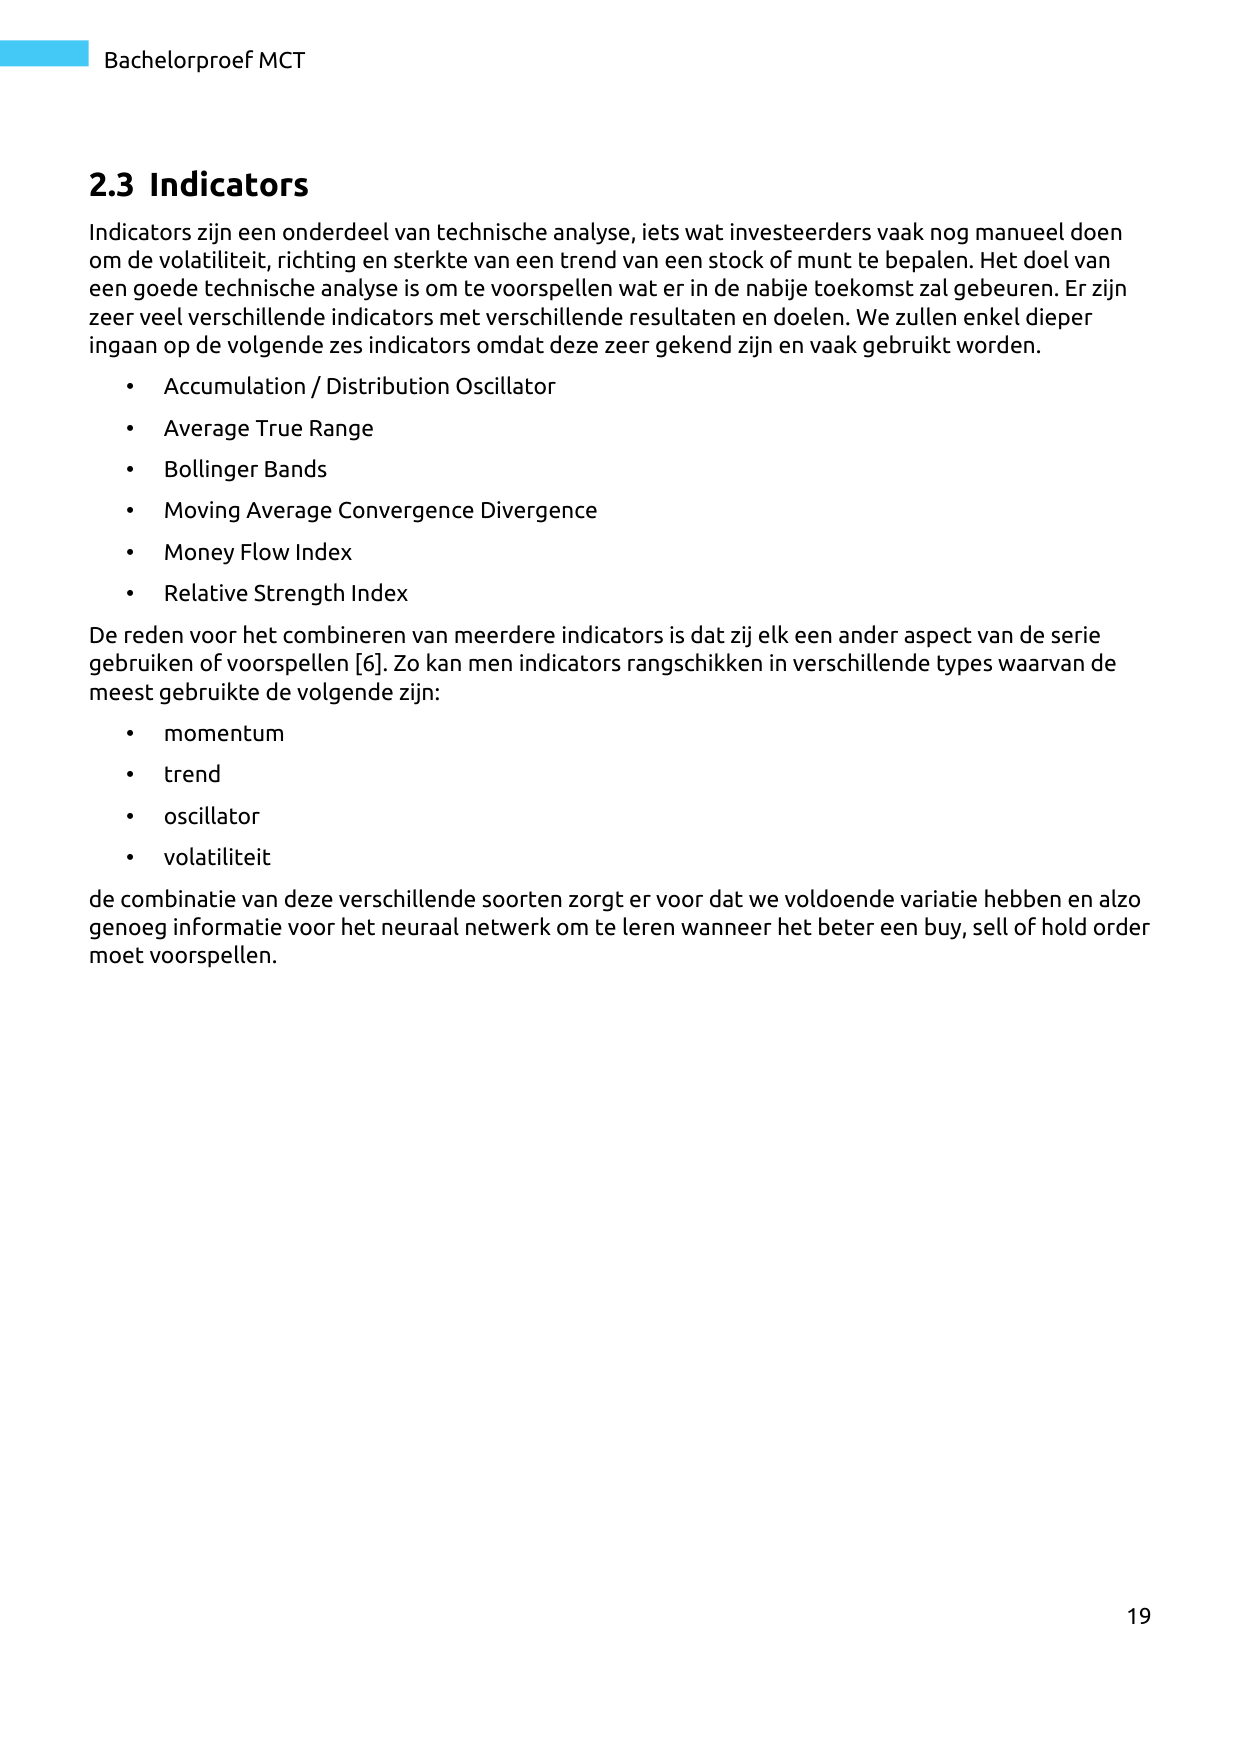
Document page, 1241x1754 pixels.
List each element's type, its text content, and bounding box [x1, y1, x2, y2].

list oscillator [126, 802, 1152, 829]
list momentum [126, 719, 1152, 746]
text Indicators zijn een onderdeel van technische analyse, iets wat investeerders vaak nog manueel doen om de volatiliteit, richting en sterkte van een trend van een stock of munt te bepalen. Het doel van een goede technische analyse is om te voorspellen wat er in de nabije toekomst zal gebeuren. Er zijn zeer veel verschillende indicators met verschillende resultaten en doelen. We zullen enkel dieper ingaan op de volgende zes indicators omdat deze zeer gekend zijn en vaak gebruikt worden. [89, 218, 1152, 358]
list Accumulation / Distribution Oscillator [126, 373, 1152, 399]
list Moving Average Convergence Divergence [126, 497, 1152, 524]
list Average True Range [126, 414, 1152, 441]
text De reden voor het combineren van meerdere indicators is dat zij elk een ander aspect van de serie gebruiken of voorspellen [6]. Zo kan men indicators rangschikken in verschillende types waarvan de meest gebruikte de volgende zijn: [89, 621, 1152, 704]
list Bollinger Bands [126, 456, 1152, 482]
subtitle Indicators [89, 164, 1152, 202]
list volatiliteit [126, 843, 1152, 870]
list Relative Strength Index [126, 580, 1152, 607]
list Money Flow Index [126, 538, 1152, 565]
text de combinatie van deze verschillende soorten zorgt er voor dat we voldoende variatie hebben en alzo genoeg informatie voor het neuraal netwerk om te leren wanneer het beter een buy, sell of hold order moet voorspellen. [89, 885, 1152, 968]
list trend [126, 761, 1152, 787]
